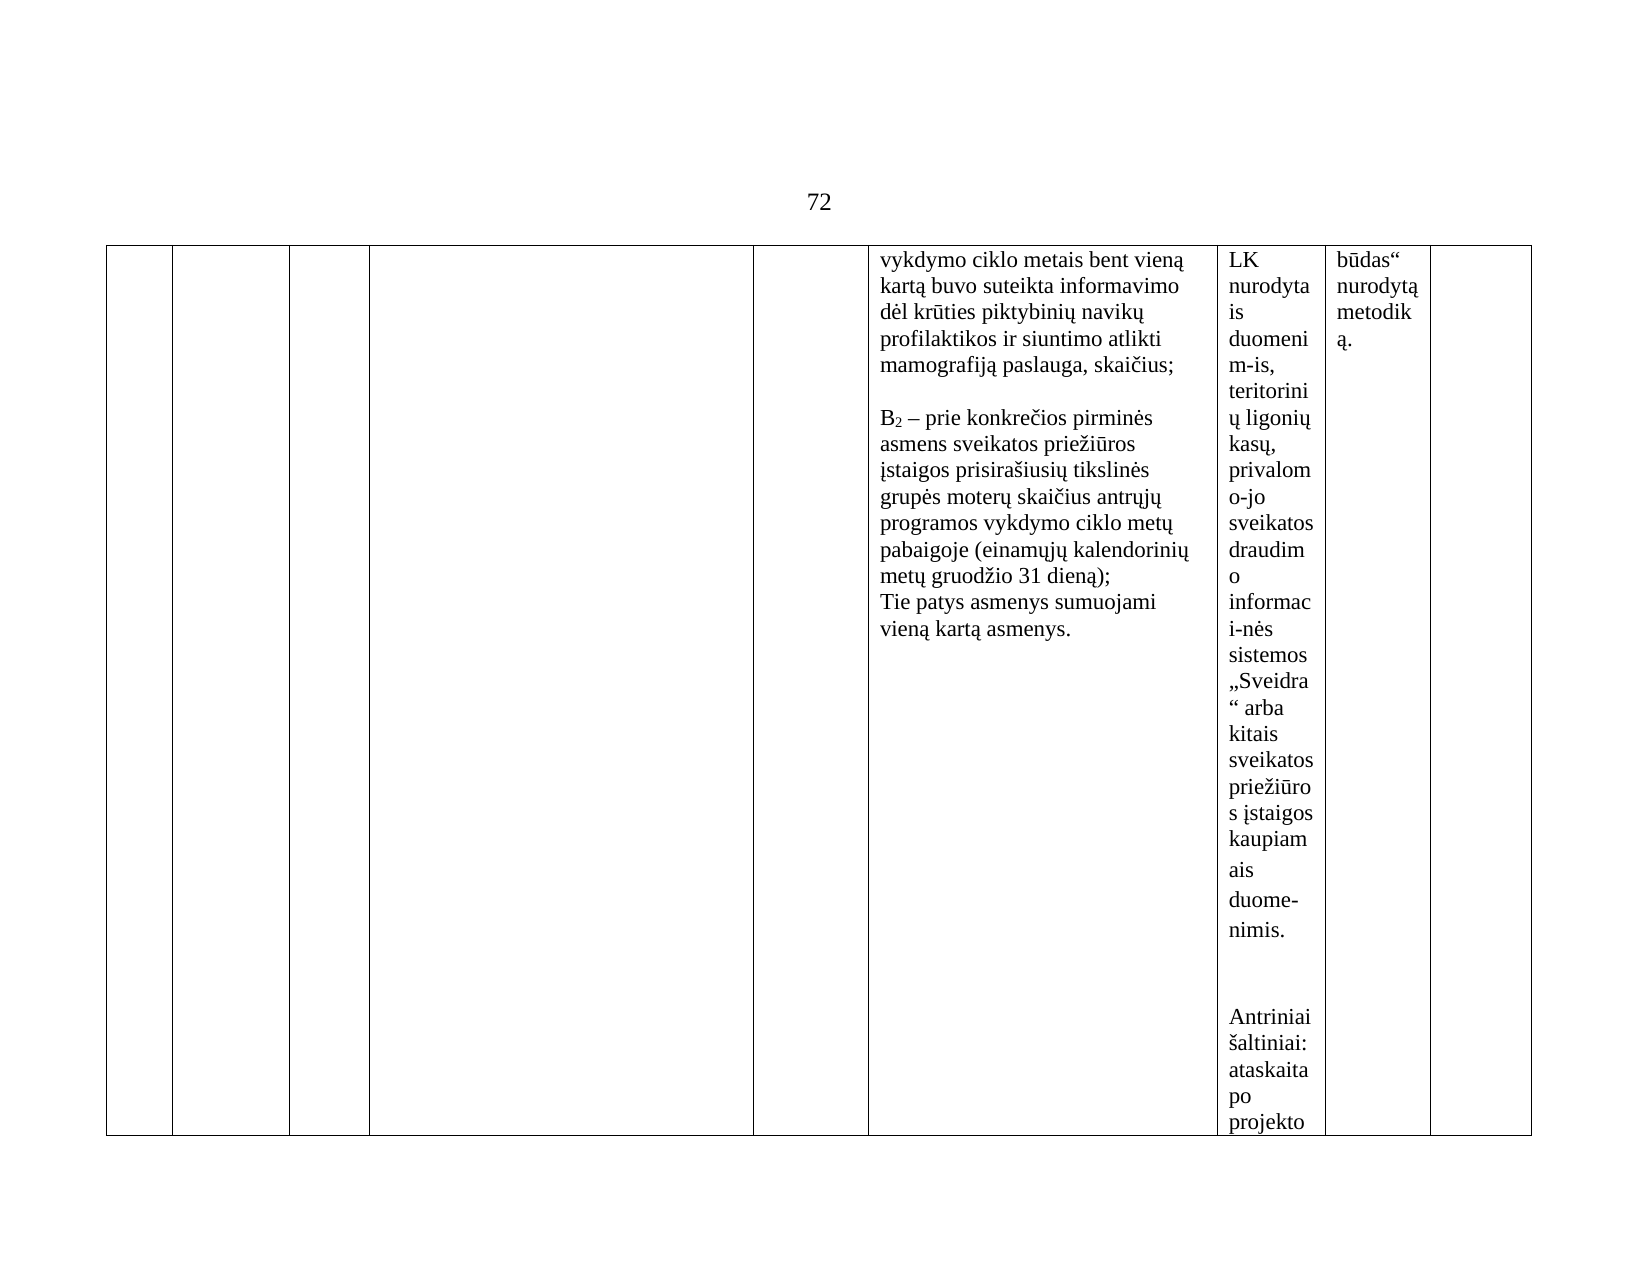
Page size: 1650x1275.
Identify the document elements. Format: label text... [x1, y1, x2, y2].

table_cell [1431, 246, 1531, 1135]
table_cell vykdymo ciklo metais bent vieną kartą buvo suteikta informavimo dėl krūties piktybinių navikų profilaktikos ir siuntimo atlikti mamografiją paslauga, skaičius; B2 – prie konkrečios pirminės asmens sveikatos priežiūros įstaigos prisirašiusių tikslinės grupės moterų skaičius antrųjų programos vykdymo ciklo metų pabaigoje (einamųjų kalendorinių metų gruodžio 31 dieną); Tie patys asmenys sumuojami vieną kartą asmenys. [869, 246, 1217, 1135]
table_cell LK nurodytais duomenim-is, teritorinių ligonių kasų, privalomo-jo sveikatos draudimo informaci-nės sistemos „Sveidra“ arba kitais sveikatos priežiūros įstaigos kaupiamais duome-nimis. Antriniai šaltiniai: ataskaita po projekto [1218, 246, 1325, 1135]
table_cell [107, 246, 172, 1135]
table_cell [173, 246, 289, 1135]
table_cell būdas“ nurodytą metodiką. [1326, 246, 1430, 1135]
table_cell [290, 246, 369, 1135]
table_cell [754, 246, 868, 1135]
table_cell [370, 246, 753, 1135]
